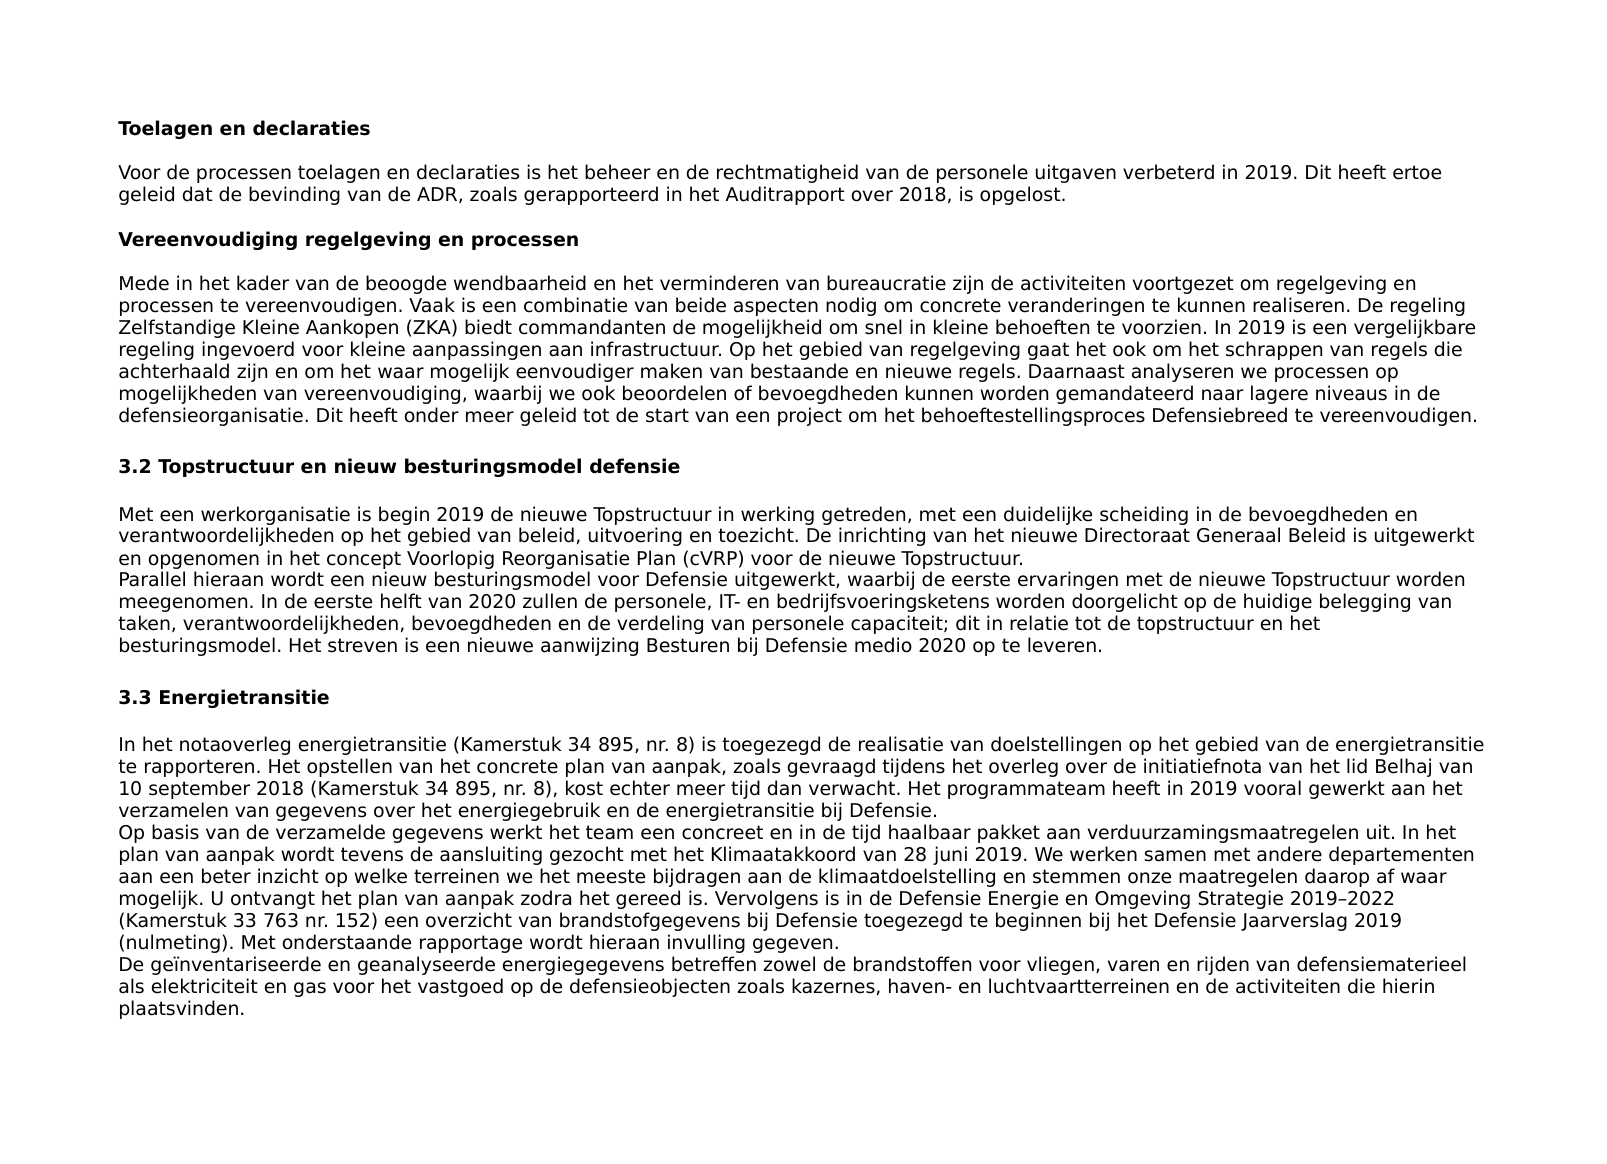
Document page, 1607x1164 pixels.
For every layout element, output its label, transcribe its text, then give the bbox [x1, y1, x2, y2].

text In het notaoverleg energietransitie (Kamerstuk 34 895, nr. 8) is toegezegd de realisatie van doelstellingen op het gebied van de energietransitie te rapporteren. Het opstellen van het concrete plan van aanpak, zoals gevraagd tijdens het overleg over de initiatiefnota van het lid Belhaj van 10 september 2018 (Kamerstuk 34 895, nr. 8), kost echter meer tijd dan verwacht. Het programmateam heeft in 2019 vooral gewerkt aan het verzamelen van gegevens over het energiegebruik en de energietransitie bij Defensie. [118, 734, 1488, 822]
text Voor de processen toelagen en declaraties is het beheer en de rechtmatigheid van de personele uitgaven verbeterd in 2019. Dit heeft ertoe geleid dat de bevinding van de ADR, zoals gerapporteerd in het Auditrapport over 2018, is opgelost. [118, 162, 1488, 206]
text Op basis van de verzamelde gegevens werkt het team een concreet en in de tijd haalbaar pakket aan verduurzamingsmaatregelen uit. In het plan van aanpak wordt tevens de aansluiting gezocht met het Klimaatakkoord van 28 juni 2019. We werken samen met andere departementen aan een beter inzicht op welke terreinen we het meeste bijdragen aan de klimaatdoelstelling en stemmen onze maatregelen daarop af waar mogelijk. U ontvangt het plan van aanpak zodra het gereed is. Vervolgens is in de Defensie Energie en Omgeving Strategie 2019–2022 (Kamerstuk 33 763 nr. 152) een overzicht van brandstofgegevens bij Defensie toegezegd te beginnen bij het Defensie Jaarverslag 2019 (nulmeting). Met onderstaande rapportage wordt hieraan invulling gegeven. [118, 822, 1488, 954]
subtitle 3.2 Topstructuur en nieuw besturingsmodel defensie [118, 456, 1488, 478]
text Met een werkorganisatie is begin 2019 de nieuwe Topstructuur in werking getreden, met een duidelijke scheiding in de bevoegdheden en verantwoordelijkheden op het gebied van beleid, uitvoering en toezicht. De inrichting van het nieuwe Directoraat Generaal Beleid is uitgewerkt en opgenomen in het concept Voorlopig Reorganisatie Plan (cVRP) voor de nieuwe Topstructuur. [118, 503, 1488, 569]
subtitle 3.3 Energietransitie [118, 687, 1488, 709]
text De geïnventariseerde en geanalyseerde energiegegevens betreffen zowel de brandstoffen voor vliegen, varen en rijden van defensiematerieel als elektriciteit en gas voor het vastgoed op de defensieobjecten zoals kazernes, haven- en luchtvaartterreinen en de activiteiten die hierin plaatsvinden. [118, 954, 1488, 1020]
subtitle Vereenvoudiging regelgeving en processen [118, 228, 1488, 250]
subtitle Toelagen en declaraties [118, 118, 1488, 140]
text Parallel hieraan wordt een nieuw besturingsmodel voor Defensie uitgewerkt, waarbij de eerste ervaringen met de nieuwe Topstructuur worden meegenomen. In de eerste helft van 2020 zullen de personele, IT- en bedrijfsvoeringsketens worden doorgelicht op de huidige belegging van taken, verantwoordelijkheden, bevoegdheden en de verdeling van personele capaciteit; dit in relatie tot de topstructuur en het besturingsmodel. Het streven is een nieuwe aanwijzing Besturen bij Defensie medio 2020 op te leveren. [118, 569, 1488, 657]
text Mede in het kader van de beoogde wendbaarheid en het verminderen van bureaucratie zijn de activiteiten voortgezet om regelgeving en processen te vereenvoudigen. Vaak is een combinatie van beide aspecten nodig om concrete veranderingen te kunnen realiseren. De regeling Zelfstandige Kleine Aankopen (ZKA) biedt commandanten de mogelijkheid om snel in kleine behoeften te voorzien. In 2019 is een vergelijkbare regeling ingevoerd voor kleine aanpassingen aan infrastructuur. Op het gebied van regelgeving gaat het ook om het schrappen van regels die achterhaald zijn en om het waar mogelijk eenvoudiger maken van bestaande en nieuwe regels. Daarnaast analyseren we processen op mogelijkheden van vereenvoudiging, waarbij we ook beoordelen of bevoegdheden kunnen worden gemandateerd naar lagere niveaus in de defensieorganisatie. Dit heeft onder meer geleid tot de start van een project om het behoeftestellingsproces Defensiebreed te vereenvoudigen. [118, 273, 1488, 426]
